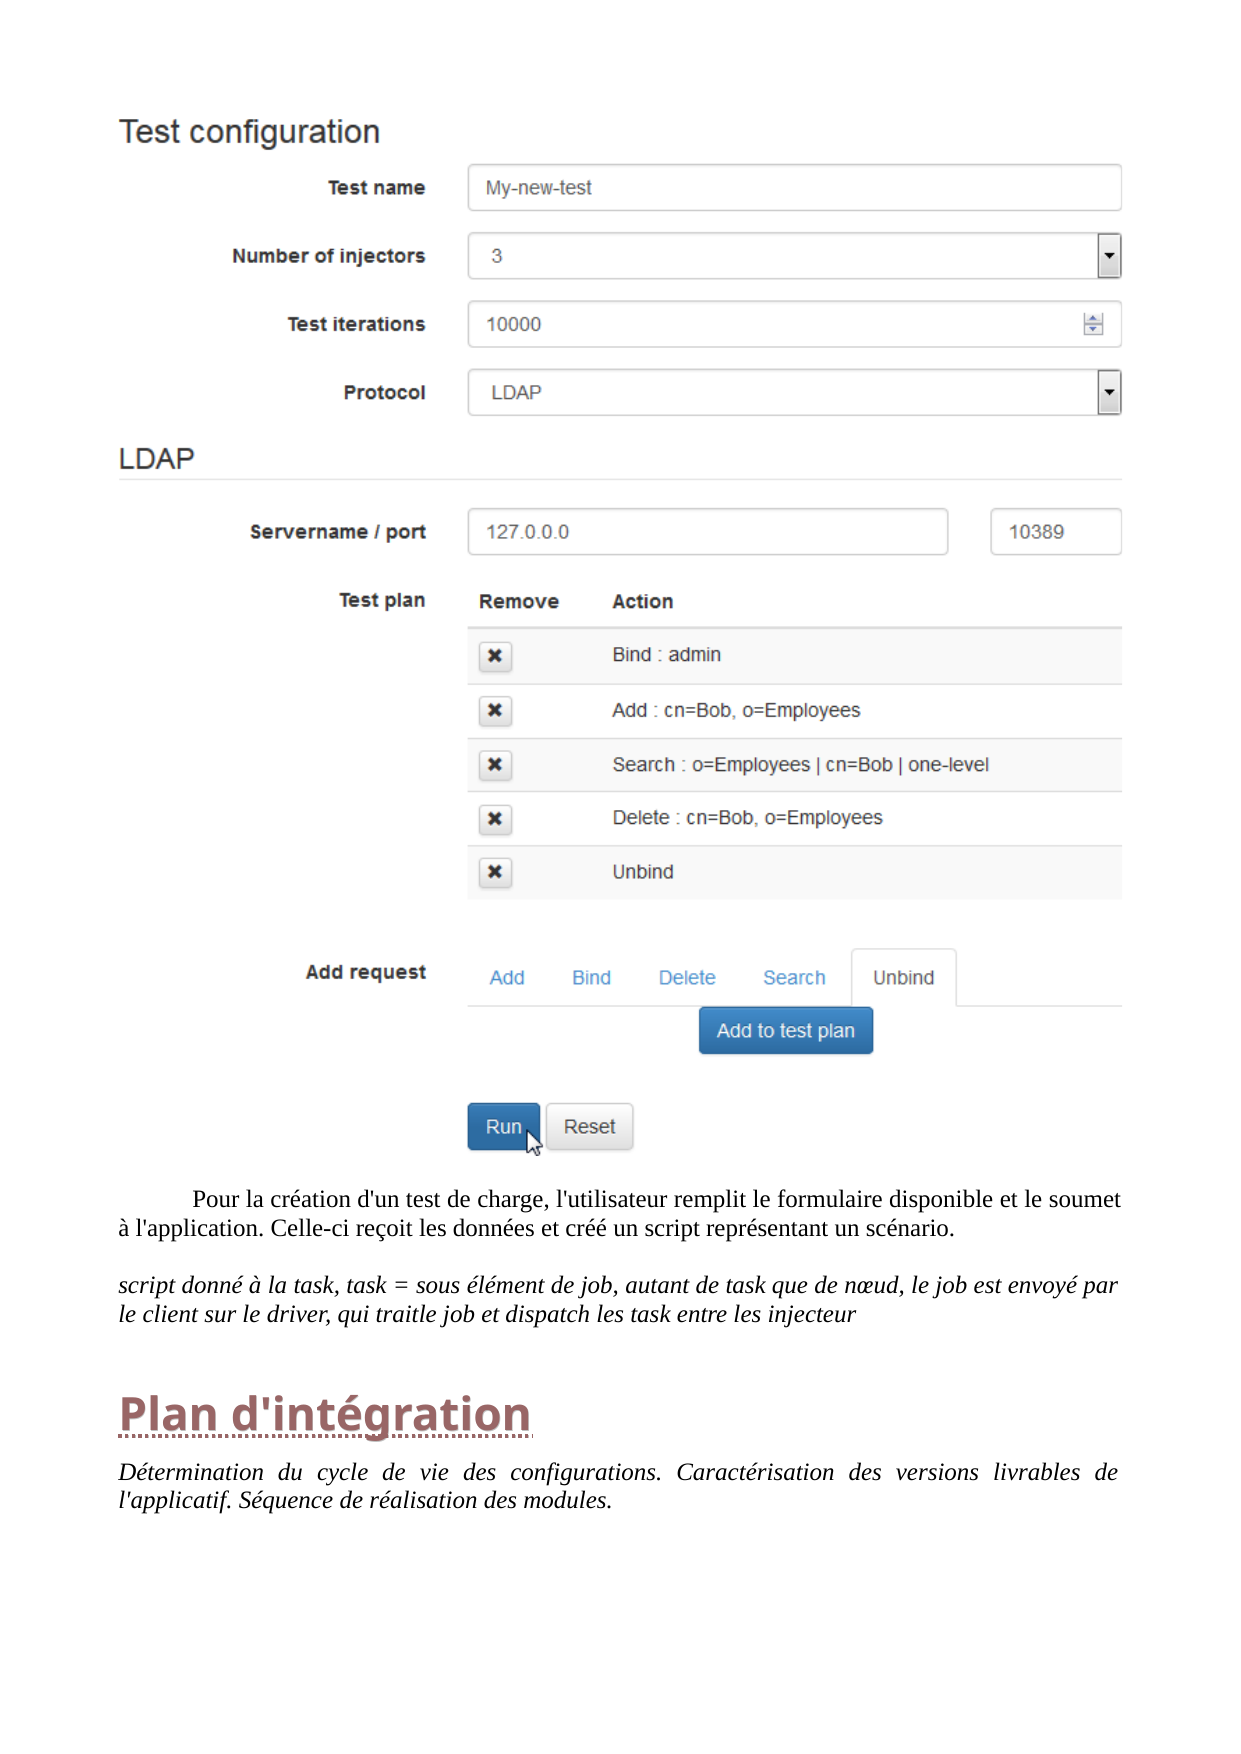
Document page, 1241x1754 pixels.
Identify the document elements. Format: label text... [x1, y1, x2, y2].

text Détermination du cycle de vie des configurations. Caractérisation des versions livrables de l'applicatif. Séquence de réalisation des modules. [118, 1457, 1122, 1514]
picture [118, 118, 1123, 1156]
text script donné à la task, task = sous élément de job, autant de task que de nœud, le job est envoyé par le client sur le driver, qui traitle job et dispatch les task entre les injecteur [118, 1270, 1122, 1328]
text Pour la création d'un test de charge, l'utilisateur remplit le formulaire disponible et le soumet à l'application. Celle-ci reçoit les données et créé un script représentant un scénario. [118, 1184, 1122, 1242]
subtitle Plan d'intégration [118, 1382, 1122, 1444]
